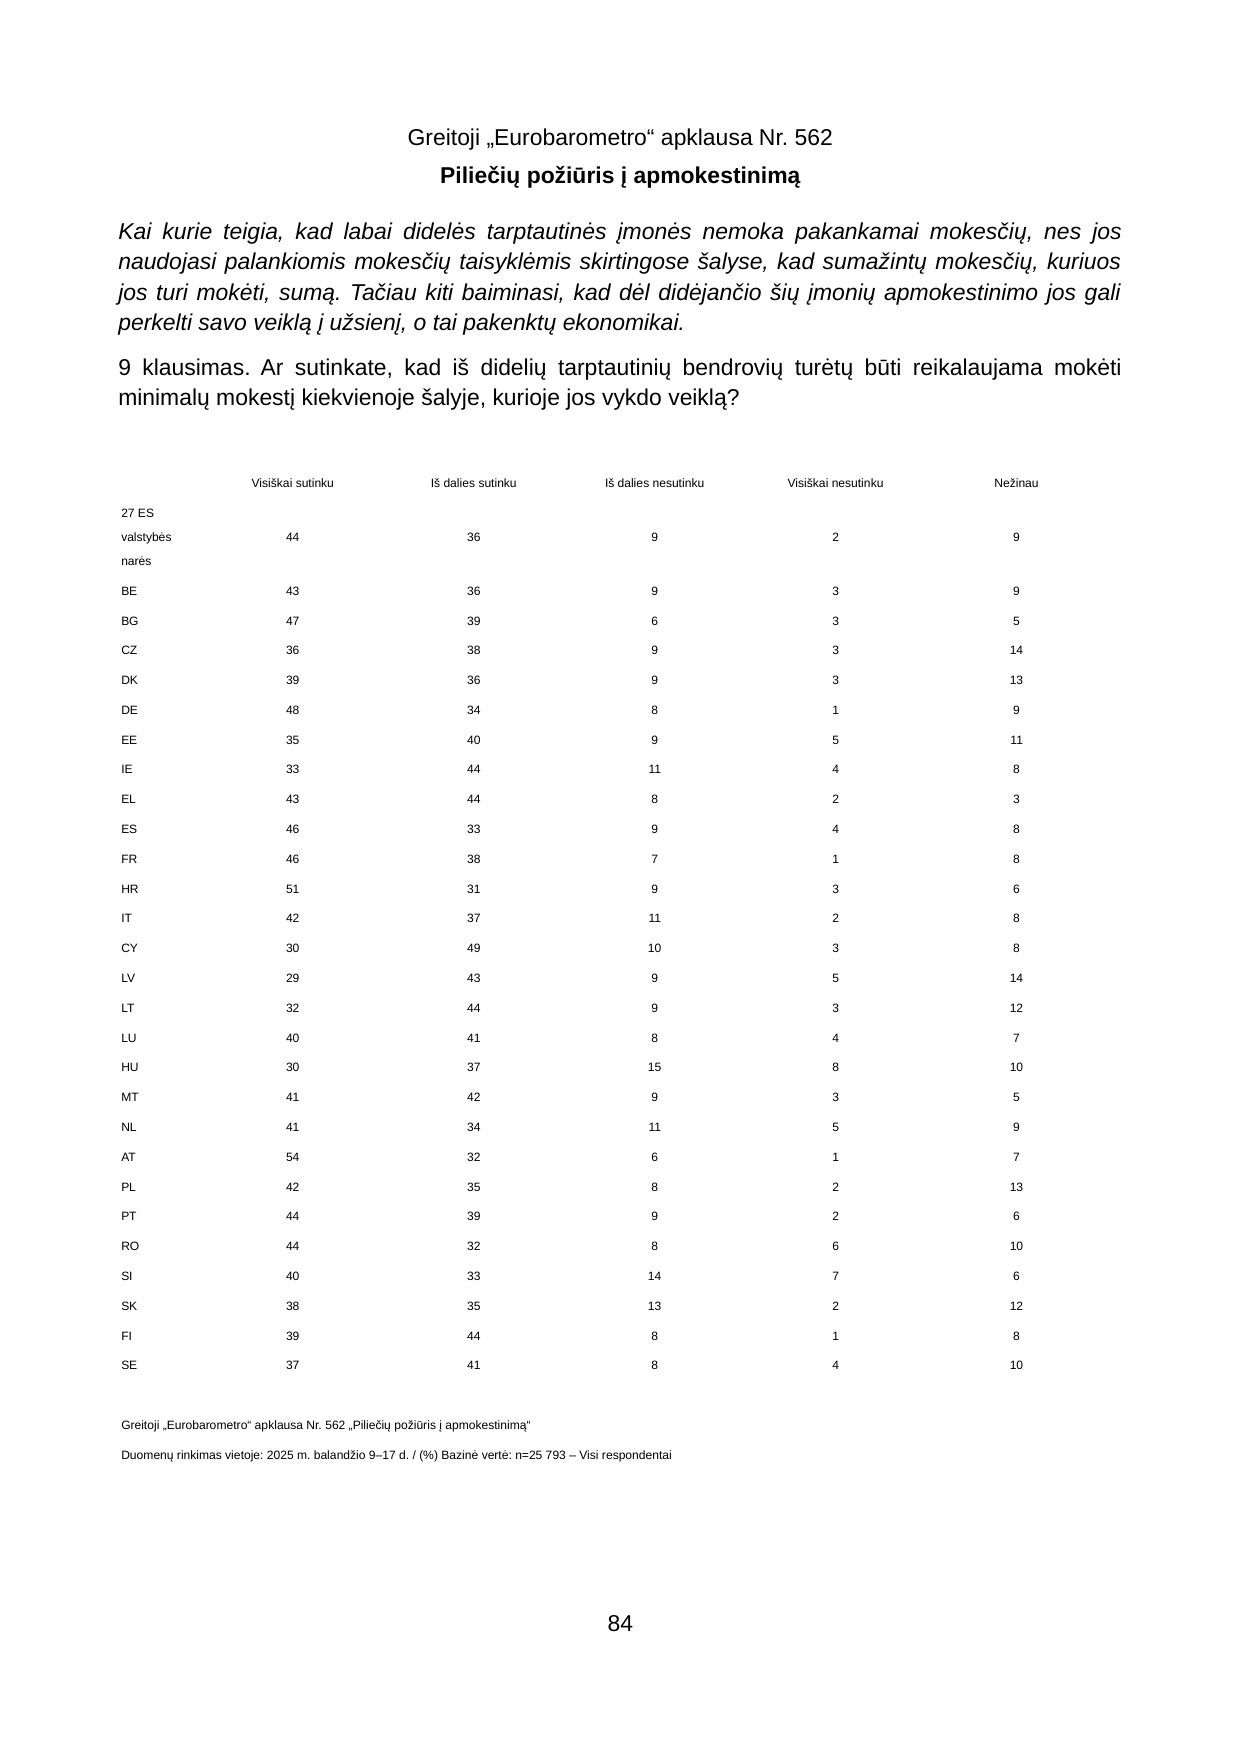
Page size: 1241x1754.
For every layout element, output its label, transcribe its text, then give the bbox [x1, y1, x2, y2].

table_cell 42 [202, 1177, 383, 1206]
table_cell 7 [745, 1266, 926, 1296]
table_cell ES [118, 819, 202, 849]
table_header [118, 473, 202, 503]
table_cell RO [118, 1236, 202, 1266]
table_cell 41 [202, 1117, 383, 1147]
table_cell 8 [564, 1355, 745, 1385]
table_cell 11 [564, 909, 745, 938]
table_cell 5 [745, 730, 926, 759]
table_cell 8 [926, 1326, 1107, 1355]
text Kai kurie teigia, kad labai didelės tarptautinės įmonės nemoka pakankamai mokesčių, nes jos naudojasi palankiomis mokesčių taisyklėmis skirtingose šalyse, kad sumažintų mokesčių, kuriuos jos turi mokėti, sumą. Tačiau kiti baiminasi, kad dėl didėjančio šių įmonių apmokestinimo jos gali perkelti savo veiklą į užsienį, o tai pakenktų ekonomikai. [118, 218, 1122, 335]
table_cell EL [118, 789, 202, 819]
table_cell 44 [202, 1236, 383, 1266]
table_cell 36 [202, 640, 383, 670]
table_cell 44 [383, 789, 564, 819]
table_cell 46 [202, 819, 383, 849]
table_cell 9 [926, 1117, 1107, 1147]
table_cell 36 [383, 503, 564, 581]
table_cell 5 [745, 968, 926, 998]
table_cell 34 [383, 1117, 564, 1147]
table_cell SI [118, 1266, 202, 1296]
table_cell 9 [564, 998, 745, 1028]
table_cell 7 [926, 1147, 1107, 1177]
table_cell 37 [202, 1355, 383, 1385]
table_cell 44 [202, 503, 383, 581]
table_cell 5 [745, 1117, 926, 1147]
table_cell 6 [926, 1266, 1107, 1296]
table_cell HU [118, 1058, 202, 1087]
table_cell 33 [383, 1266, 564, 1296]
table_cell [118, 1385, 202, 1415]
table_cell 7 [926, 1028, 1107, 1057]
table_cell 3 [926, 789, 1107, 819]
table_cell Greitoji „Eurobarometro“ apklausa Nr. 562 „Piliečių požiūris į apmokestinimą“ [118, 1415, 1107, 1445]
table_cell 3 [745, 640, 926, 670]
table_cell 8 [926, 849, 1107, 879]
table_cell 9 [564, 730, 745, 759]
table_header Nežinau [926, 473, 1107, 503]
table_cell FR [118, 849, 202, 879]
table_cell 6 [926, 879, 1107, 908]
table_cell 3 [745, 611, 926, 640]
table_cell BE [118, 581, 202, 611]
table_header Visiškai nesutinku [745, 473, 926, 503]
table_cell 10 [564, 938, 745, 968]
table_cell 8 [564, 789, 745, 819]
table_cell 27 ES valstybės narės [118, 503, 202, 581]
table_cell 43 [202, 789, 383, 819]
table_cell 1 [745, 849, 926, 879]
table_cell 6 [564, 611, 745, 640]
table_cell 4 [745, 760, 926, 789]
table_cell 43 [202, 581, 383, 611]
table_cell 6 [745, 1236, 926, 1266]
table_cell EE [118, 730, 202, 759]
table_cell SK [118, 1296, 202, 1326]
table_cell 8 [926, 760, 1107, 789]
table_cell 10 [926, 1058, 1107, 1087]
table_cell 47 [202, 611, 383, 640]
table_cell 46 [202, 849, 383, 879]
table_cell MT [118, 1087, 202, 1117]
table_cell 9 [564, 968, 745, 998]
table_cell 40 [383, 730, 564, 759]
table_cell 9 [564, 1087, 745, 1117]
table_cell 8 [564, 1177, 745, 1206]
table_cell 35 [383, 1296, 564, 1326]
table_cell 8 [926, 819, 1107, 849]
table_cell 8 [564, 1028, 745, 1057]
table_header Iš dalies sutinku [383, 473, 564, 503]
table_cell 9 [564, 581, 745, 611]
table_cell CZ [118, 640, 202, 670]
table_cell LV [118, 968, 202, 998]
table_cell 12 [926, 1296, 1107, 1326]
table_header Visiškai sutinku [202, 473, 383, 503]
table_cell 9 [564, 1206, 745, 1236]
table_cell 3 [745, 879, 926, 908]
table_cell 54 [202, 1147, 383, 1177]
table_cell 9 [564, 879, 745, 908]
table_cell 8 [926, 909, 1107, 938]
table_cell HR [118, 879, 202, 908]
table_cell CY [118, 938, 202, 968]
table_cell 38 [383, 640, 564, 670]
table_cell PL [118, 1177, 202, 1206]
table_cell AT [118, 1147, 202, 1177]
table_cell 1 [745, 700, 926, 730]
table_cell 8 [926, 938, 1107, 968]
table_cell 32 [383, 1147, 564, 1177]
table_cell 1 [745, 1326, 926, 1355]
table_cell 3 [745, 1087, 926, 1117]
table_cell DE [118, 700, 202, 730]
table_cell 11 [926, 730, 1107, 759]
table_cell 15 [564, 1058, 745, 1087]
table_cell SE [118, 1355, 202, 1385]
text 9 klausimas. Ar sutinkate, kad iš didelių tarptautinių bendrovių turėtų būti reikalaujama mokėti minimalų mokestį kiekvienoje šalyje, kurioje jos vykdo veiklą? [118, 353, 1122, 410]
table_cell FI [118, 1326, 202, 1355]
table_cell 12 [926, 998, 1107, 1028]
table_cell 5 [926, 1087, 1107, 1117]
table_cell 14 [926, 968, 1107, 998]
table_cell 6 [564, 1147, 745, 1177]
table_cell 7 [564, 849, 745, 879]
table_cell 9 [564, 640, 745, 670]
table_cell 43 [383, 968, 564, 998]
table_cell NL [118, 1117, 202, 1147]
table_cell 49 [383, 938, 564, 968]
table_cell 2 [745, 909, 926, 938]
table_cell 9 [564, 503, 745, 581]
table_cell 2 [745, 503, 926, 581]
table_cell 5 [926, 611, 1107, 640]
table_cell 8 [564, 1236, 745, 1266]
table_cell 2 [745, 1296, 926, 1326]
table_cell 9 [926, 581, 1107, 611]
table_cell PT [118, 1206, 202, 1236]
table_cell 9 [926, 503, 1107, 581]
table_cell 37 [383, 909, 564, 938]
table_cell 37 [383, 1058, 564, 1087]
table_cell 2 [745, 789, 926, 819]
table_cell [564, 1385, 745, 1415]
table_cell [926, 1385, 1107, 1415]
table_cell 8 [564, 700, 745, 730]
table_cell 13 [926, 1177, 1107, 1206]
table_cell 39 [202, 670, 383, 700]
table_cell 13 [926, 670, 1107, 700]
table_cell 41 [202, 1087, 383, 1117]
table_cell LT [118, 998, 202, 1028]
table_cell 10 [926, 1236, 1107, 1266]
table_cell 34 [383, 700, 564, 730]
table_cell LU [118, 1028, 202, 1057]
table_cell 3 [745, 581, 926, 611]
table_cell 14 [564, 1266, 745, 1296]
table_cell 11 [564, 1117, 745, 1147]
table_cell 11 [564, 760, 745, 789]
table_cell [202, 1385, 383, 1415]
table_cell 40 [202, 1028, 383, 1057]
table_cell 30 [202, 938, 383, 968]
table_cell 3 [745, 670, 926, 700]
table_cell 4 [745, 1028, 926, 1057]
table_cell 6 [926, 1206, 1107, 1236]
table_cell IT [118, 909, 202, 938]
table_cell 38 [202, 1296, 383, 1326]
table_cell 1 [745, 1147, 926, 1177]
table_cell 10 [926, 1355, 1107, 1385]
table_cell 8 [745, 1058, 926, 1087]
table_cell 29 [202, 968, 383, 998]
table_cell 2 [745, 1206, 926, 1236]
table_cell 36 [383, 581, 564, 611]
table_cell 36 [383, 670, 564, 700]
table_cell 38 [383, 849, 564, 879]
table_cell 39 [383, 1206, 564, 1236]
table_cell 33 [202, 760, 383, 789]
table_cell 3 [745, 938, 926, 968]
table_cell 44 [383, 760, 564, 789]
table_cell 4 [745, 819, 926, 849]
table_cell 2 [745, 1177, 926, 1206]
table_cell 9 [564, 819, 745, 849]
table_cell 33 [383, 819, 564, 849]
table_cell 31 [383, 879, 564, 908]
table_cell 41 [383, 1028, 564, 1057]
table_cell 44 [202, 1206, 383, 1236]
table_cell 4 [745, 1355, 926, 1385]
table_cell 42 [383, 1087, 564, 1117]
table_cell 48 [202, 700, 383, 730]
table_cell 35 [383, 1177, 564, 1206]
table_cell 32 [383, 1236, 564, 1266]
table_cell 41 [383, 1355, 564, 1385]
table_cell DK [118, 670, 202, 700]
table_cell 3 [745, 998, 926, 1028]
table_cell [745, 1385, 926, 1415]
table_cell 32 [202, 998, 383, 1028]
table_cell 44 [383, 1326, 564, 1355]
table_cell 39 [202, 1326, 383, 1355]
table_cell 14 [926, 640, 1107, 670]
table_header Iš dalies nesutinku [564, 473, 745, 503]
table_cell Duomenų rinkimas vietoje: 2025 m. balandžio 9–17 d. / (%) Bazinė vertė: n=25 793 – Visi respondentai [118, 1445, 1107, 1474]
table_cell 9 [564, 670, 745, 700]
table_cell 40 [202, 1266, 383, 1296]
table_cell 13 [564, 1296, 745, 1326]
table_cell 9 [926, 700, 1107, 730]
table_cell BG [118, 611, 202, 640]
table_cell 8 [564, 1326, 745, 1355]
table_cell 30 [202, 1058, 383, 1087]
table_cell 42 [202, 909, 383, 938]
table_cell IE [118, 760, 202, 789]
table_cell [383, 1385, 564, 1415]
table_cell 39 [383, 611, 564, 640]
table_cell 35 [202, 730, 383, 759]
table_cell 44 [383, 998, 564, 1028]
table_cell 51 [202, 879, 383, 908]
